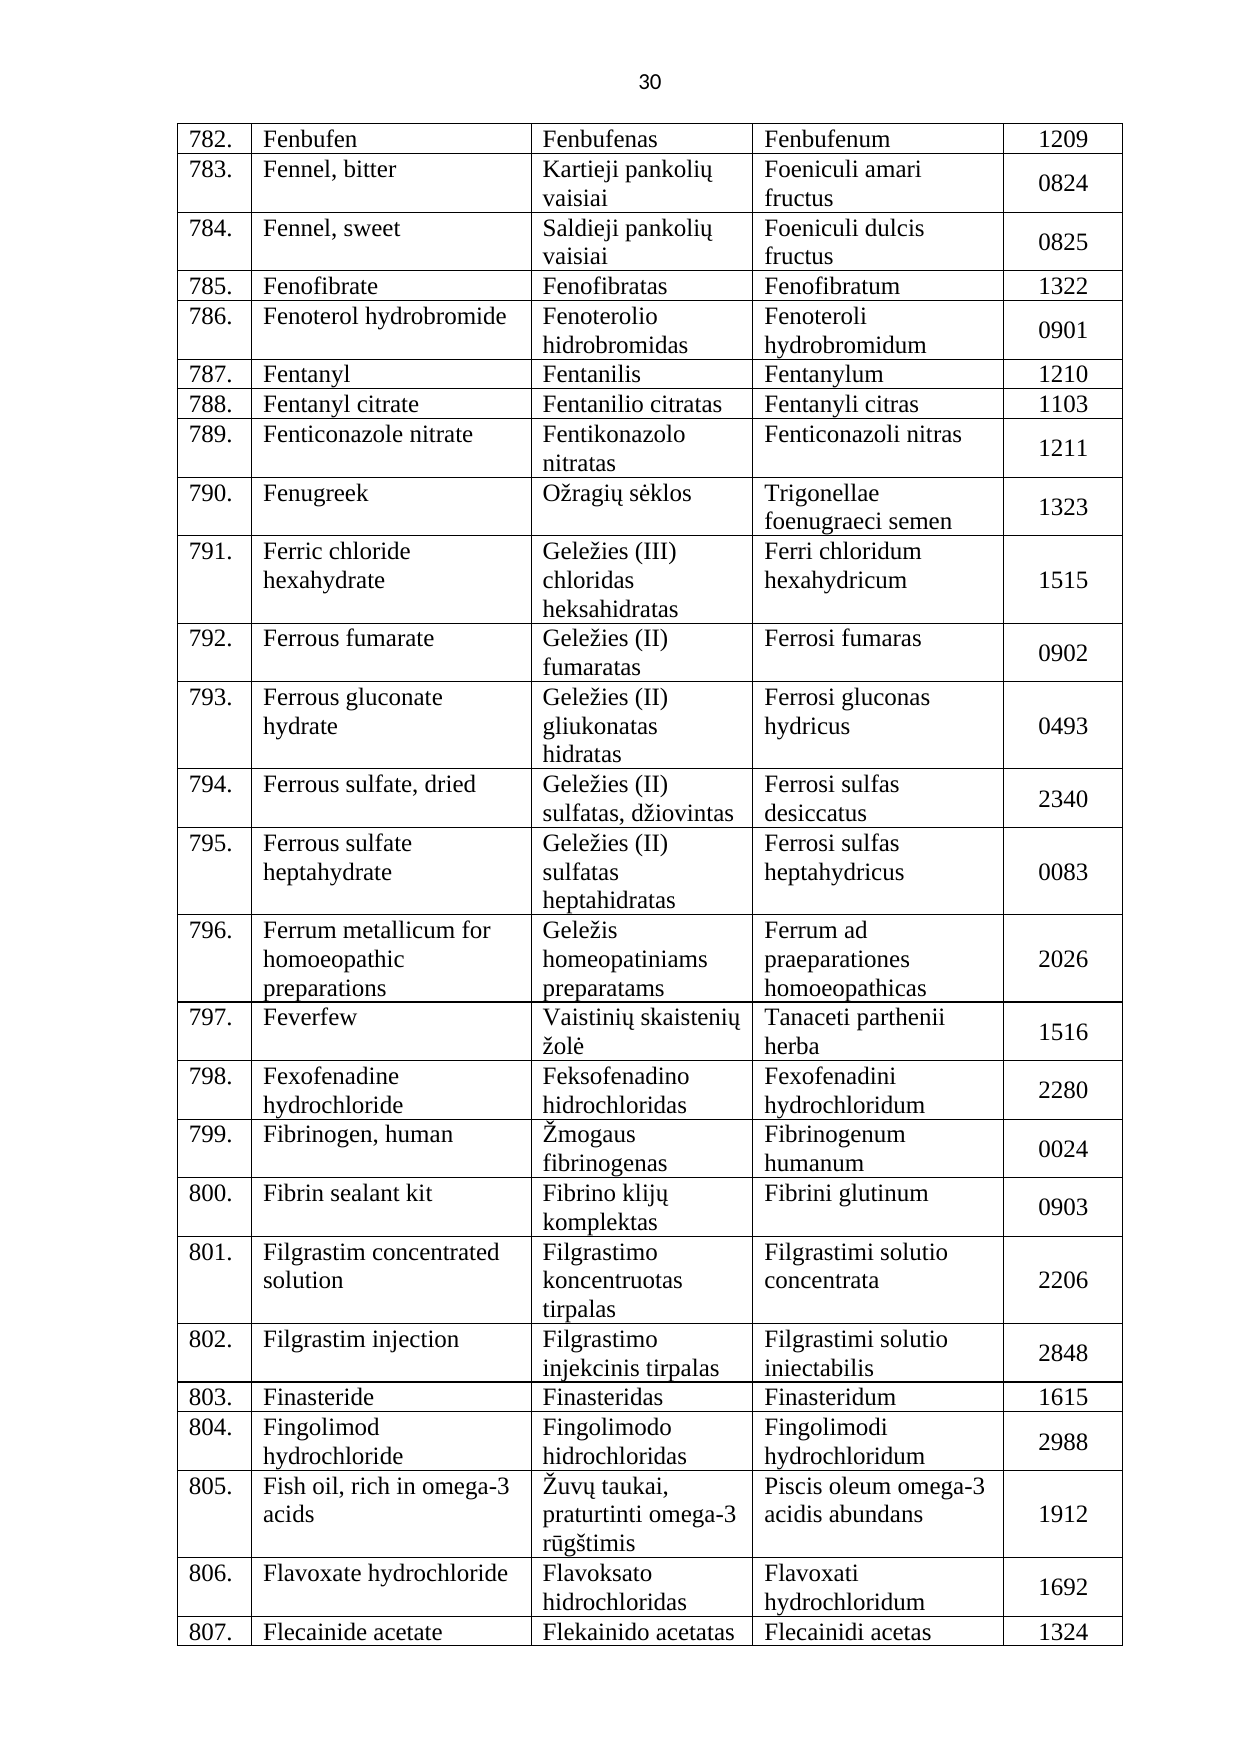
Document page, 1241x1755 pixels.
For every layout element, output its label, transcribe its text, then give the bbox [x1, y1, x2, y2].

table_cell Tanaceti parthenii herba [753, 1003, 1003, 1060]
table_cell Fentanilio citratas [532, 389, 752, 418]
table_cell 1912 [1004, 1471, 1122, 1557]
table_cell Ožragių sėklos [532, 478, 752, 535]
table_cell Foeniculi dulcis fructus [753, 213, 1003, 270]
table_cell 790. [178, 478, 251, 535]
table_cell 1323 [1004, 478, 1122, 535]
table_cell 789. [178, 419, 251, 477]
table_cell Ferric chloride hexahydrate [252, 536, 531, 622]
table_cell Feverfew [252, 1003, 531, 1060]
table_cell 2848 [1004, 1324, 1122, 1381]
table_cell Feksofenadino hidrochloridas [532, 1061, 752, 1118]
table_cell Fenugreek [252, 478, 531, 535]
table_cell Fenbufenum [753, 124, 1003, 153]
table_cell 0903 [1004, 1178, 1122, 1236]
table_cell Flavoxate hydrochloride [252, 1558, 531, 1616]
table_cell 805. [178, 1471, 251, 1557]
table_cell 0824 [1004, 154, 1122, 212]
table_cell 804. [178, 1412, 251, 1470]
table_cell Piscis oleum omega‑3 acidis abundans [753, 1471, 1003, 1557]
table_cell 803. [178, 1383, 251, 1411]
table_cell 806. [178, 1558, 251, 1616]
table_cell Filgrastim injection [252, 1324, 531, 1381]
table_cell Geležies (II) fumaratas [532, 624, 752, 681]
table_cell Trigonellae foenugraeci semen [753, 478, 1003, 535]
table_cell Fennel, bitter [252, 154, 531, 212]
table_cell Ferrous sulfate heptahydrate [252, 828, 531, 914]
table_cell 801. [178, 1237, 251, 1323]
table_cell 794. [178, 769, 251, 827]
table_cell Fennel, sweet [252, 213, 531, 270]
table_cell Fentikonazolo nitratas [532, 419, 752, 477]
table_cell Vaistinių skaistenių žolė [532, 1003, 752, 1060]
table_cell Finasteride [252, 1383, 531, 1411]
table_cell Flecainidi acetas [753, 1617, 1003, 1645]
table_cell 787. [178, 360, 251, 388]
table_cell Žuvų taukai, praturtinti omega‑3 rūgštimis [532, 1471, 752, 1557]
table_cell 807. [178, 1617, 251, 1645]
table_cell Fibrinogenum humanum [753, 1120, 1003, 1177]
table_cell Fenticonazole nitrate [252, 419, 531, 477]
table_cell 798. [178, 1061, 251, 1118]
table_cell Geležies (II) sulfatas heptahidratas [532, 828, 752, 914]
table_cell Ferrosi sulfas desiccatus [753, 769, 1003, 827]
table_cell Fingolimodo hidrochloridas [532, 1412, 752, 1470]
table_cell 793. [178, 682, 251, 768]
table_cell Fenoterolio hidrobromidas [532, 301, 752, 358]
table_cell 1211 [1004, 419, 1122, 477]
table_cell Filgrastimo injekcinis tirpalas [532, 1324, 752, 1381]
table_cell Fenoteroli hydrobromidum [753, 301, 1003, 358]
table_cell Ferrum ad praeparationes homoeopathicas [753, 915, 1003, 1001]
table_cell Filgrastimi solutio iniectabilis [753, 1324, 1003, 1381]
table_cell Fexofenadini hydrochloridum [753, 1061, 1003, 1118]
table_cell 786. [178, 301, 251, 358]
table_cell Ferrous fumarate [252, 624, 531, 681]
table_cell Fenbufen [252, 124, 531, 153]
table_cell Fenbufenas [532, 124, 752, 153]
table_cell 791. [178, 536, 251, 622]
table_cell Ferrous sulfate, dried [252, 769, 531, 827]
table_cell Fenoterol hydrobromide [252, 301, 531, 358]
table_cell 784. [178, 213, 251, 270]
table_cell Saldieji pankolių vaisiai [532, 213, 752, 270]
table_cell 0083 [1004, 828, 1122, 914]
table_cell Flavoxati hydrochloridum [753, 1558, 1003, 1616]
table_cell Flavoksato hidrochloridas [532, 1558, 752, 1616]
table_cell Fibrino klijų komplektas [532, 1178, 752, 1236]
table_cell Geležies (III) chloridas heksahidratas [532, 536, 752, 622]
table_cell 785. [178, 271, 251, 300]
table_cell Ferrosi fumaras [753, 624, 1003, 681]
table_cell Fingolimodi hydrochloridum [753, 1412, 1003, 1470]
table_cell Finasteridas [532, 1383, 752, 1411]
table_cell Fibrin sealant kit [252, 1178, 531, 1236]
table_cell Geležies (II) sulfatas, džiovintas [532, 769, 752, 827]
table_cell Flekainido acetatas [532, 1617, 752, 1645]
table_cell Fibrini glutinum [753, 1178, 1003, 1236]
table_cell 797. [178, 1003, 251, 1060]
table_cell 800. [178, 1178, 251, 1236]
table_cell 799. [178, 1120, 251, 1177]
table_cell Finasteridum [753, 1383, 1003, 1411]
table_cell Fentanylum [753, 360, 1003, 388]
table_cell Ferrosi gluconas hydricus [753, 682, 1003, 768]
table_cell 2988 [1004, 1412, 1122, 1470]
table_cell Fentanyli citras [753, 389, 1003, 418]
table_cell 0024 [1004, 1120, 1122, 1177]
table_cell 0902 [1004, 624, 1122, 681]
table_cell 792. [178, 624, 251, 681]
table_cell Fentanyl [252, 360, 531, 388]
table_cell 795. [178, 828, 251, 914]
table_cell Ferrosi sulfas heptahydricus [753, 828, 1003, 914]
table_cell Fenofibrate [252, 271, 531, 300]
table_cell 2026 [1004, 915, 1122, 1001]
table_cell Flecainide acetate [252, 1617, 531, 1645]
table_cell Fenofibratas [532, 271, 752, 300]
table_cell Kartieji pankolių vaisiai [532, 154, 752, 212]
table_cell Ferrum metallicum for homoeopathic preparations [252, 915, 531, 1001]
table_cell 0901 [1004, 301, 1122, 358]
table_cell Fentanilis [532, 360, 752, 388]
table_cell 1324 [1004, 1617, 1122, 1645]
table_cell 0825 [1004, 213, 1122, 270]
table_cell Žmogaus fibrinogenas [532, 1120, 752, 1177]
table_cell Fexofenadine hydrochloride [252, 1061, 531, 1118]
table_cell Geležies (II) gliukonatas hidratas [532, 682, 752, 768]
table_cell 0493 [1004, 682, 1122, 768]
table_cell 1516 [1004, 1003, 1122, 1060]
table_cell 2340 [1004, 769, 1122, 827]
table_cell 782. [178, 124, 251, 153]
table_cell Foeniculi amari fructus [753, 154, 1003, 212]
table_cell 1210 [1004, 360, 1122, 388]
table_cell 1692 [1004, 1558, 1122, 1616]
table_cell Fentanyl citrate [252, 389, 531, 418]
table_cell Filgrastimo koncentruotas tirpalas [532, 1237, 752, 1323]
table_cell Fenticonazoli nitras [753, 419, 1003, 477]
table_cell Filgrastim concentrated solution [252, 1237, 531, 1323]
table_cell 1515 [1004, 536, 1122, 622]
table_cell Ferri chloridum hexahydricum [753, 536, 1003, 622]
table_cell 788. [178, 389, 251, 418]
table_cell Ferrous gluconate hydrate [252, 682, 531, 768]
table_cell 2206 [1004, 1237, 1122, 1323]
table_cell 796. [178, 915, 251, 1001]
table_cell 802. [178, 1324, 251, 1381]
table_cell 783. [178, 154, 251, 212]
table_cell Fish oil, rich in omega‑3 acids [252, 1471, 531, 1557]
table_cell Fenofibratum [753, 271, 1003, 300]
table_cell 1209 [1004, 124, 1122, 153]
table_cell 1615 [1004, 1383, 1122, 1411]
table_cell Fingolimod hydrochloride [252, 1412, 531, 1470]
table_cell 1103 [1004, 389, 1122, 418]
table_cell 2280 [1004, 1061, 1122, 1118]
table_cell Filgrastimi solutio concentrata [753, 1237, 1003, 1323]
table_cell 1322 [1004, 271, 1122, 300]
table_cell Fibrinogen, human [252, 1120, 531, 1177]
table_cell Geležis homeopatiniams preparatams [532, 915, 752, 1001]
